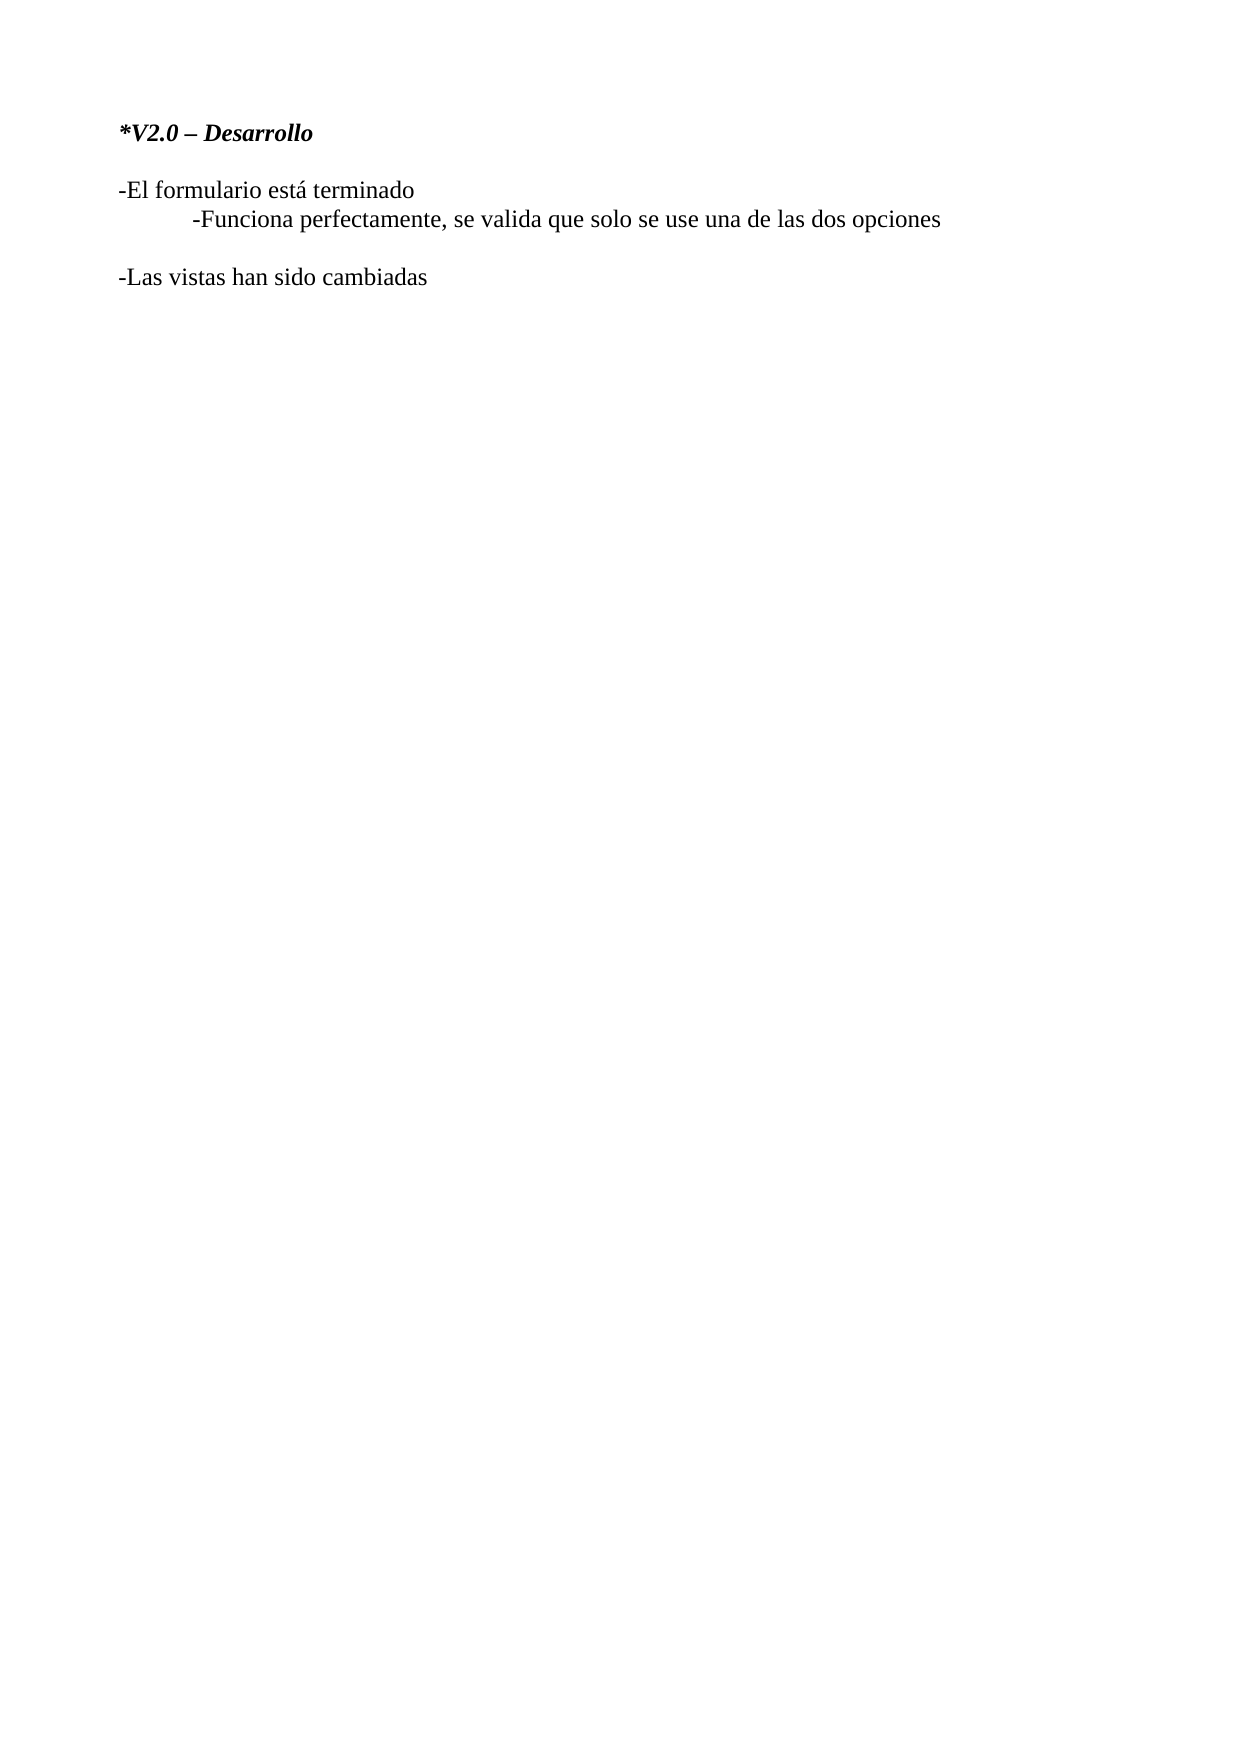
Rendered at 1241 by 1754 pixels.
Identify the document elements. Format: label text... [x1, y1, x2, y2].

text -Las vistas han sido cambiadas [118, 262, 1122, 291]
text -Funciona perfectamente, se valida que solo se use una de las dos opciones [118, 204, 1122, 233]
text *V2.0 – Desarrollo [118, 118, 1122, 147]
text -El formulario está terminado [118, 176, 1122, 204]
